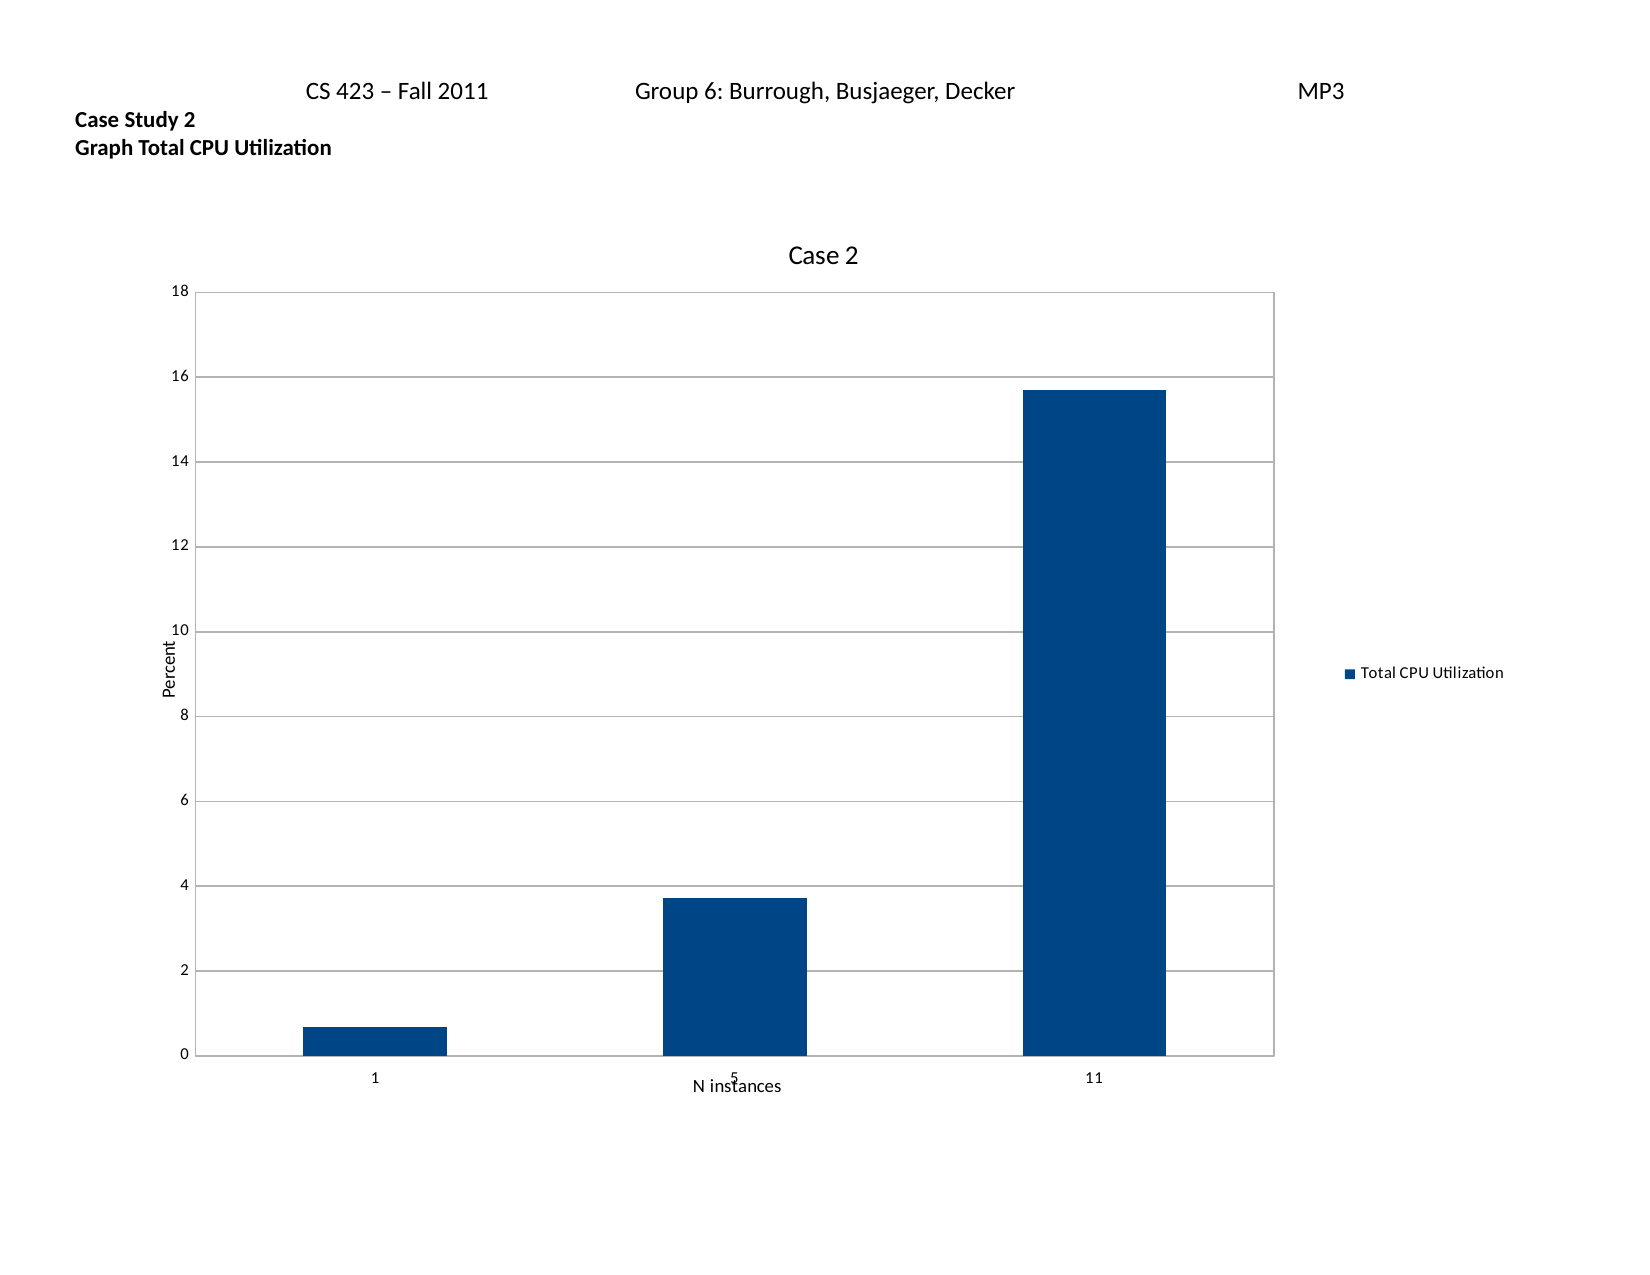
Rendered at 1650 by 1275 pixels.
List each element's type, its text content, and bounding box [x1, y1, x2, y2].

text Graph Total CPU Utilization [75, 133, 1575, 189]
text Case Study 2 [75, 106, 1575, 133]
